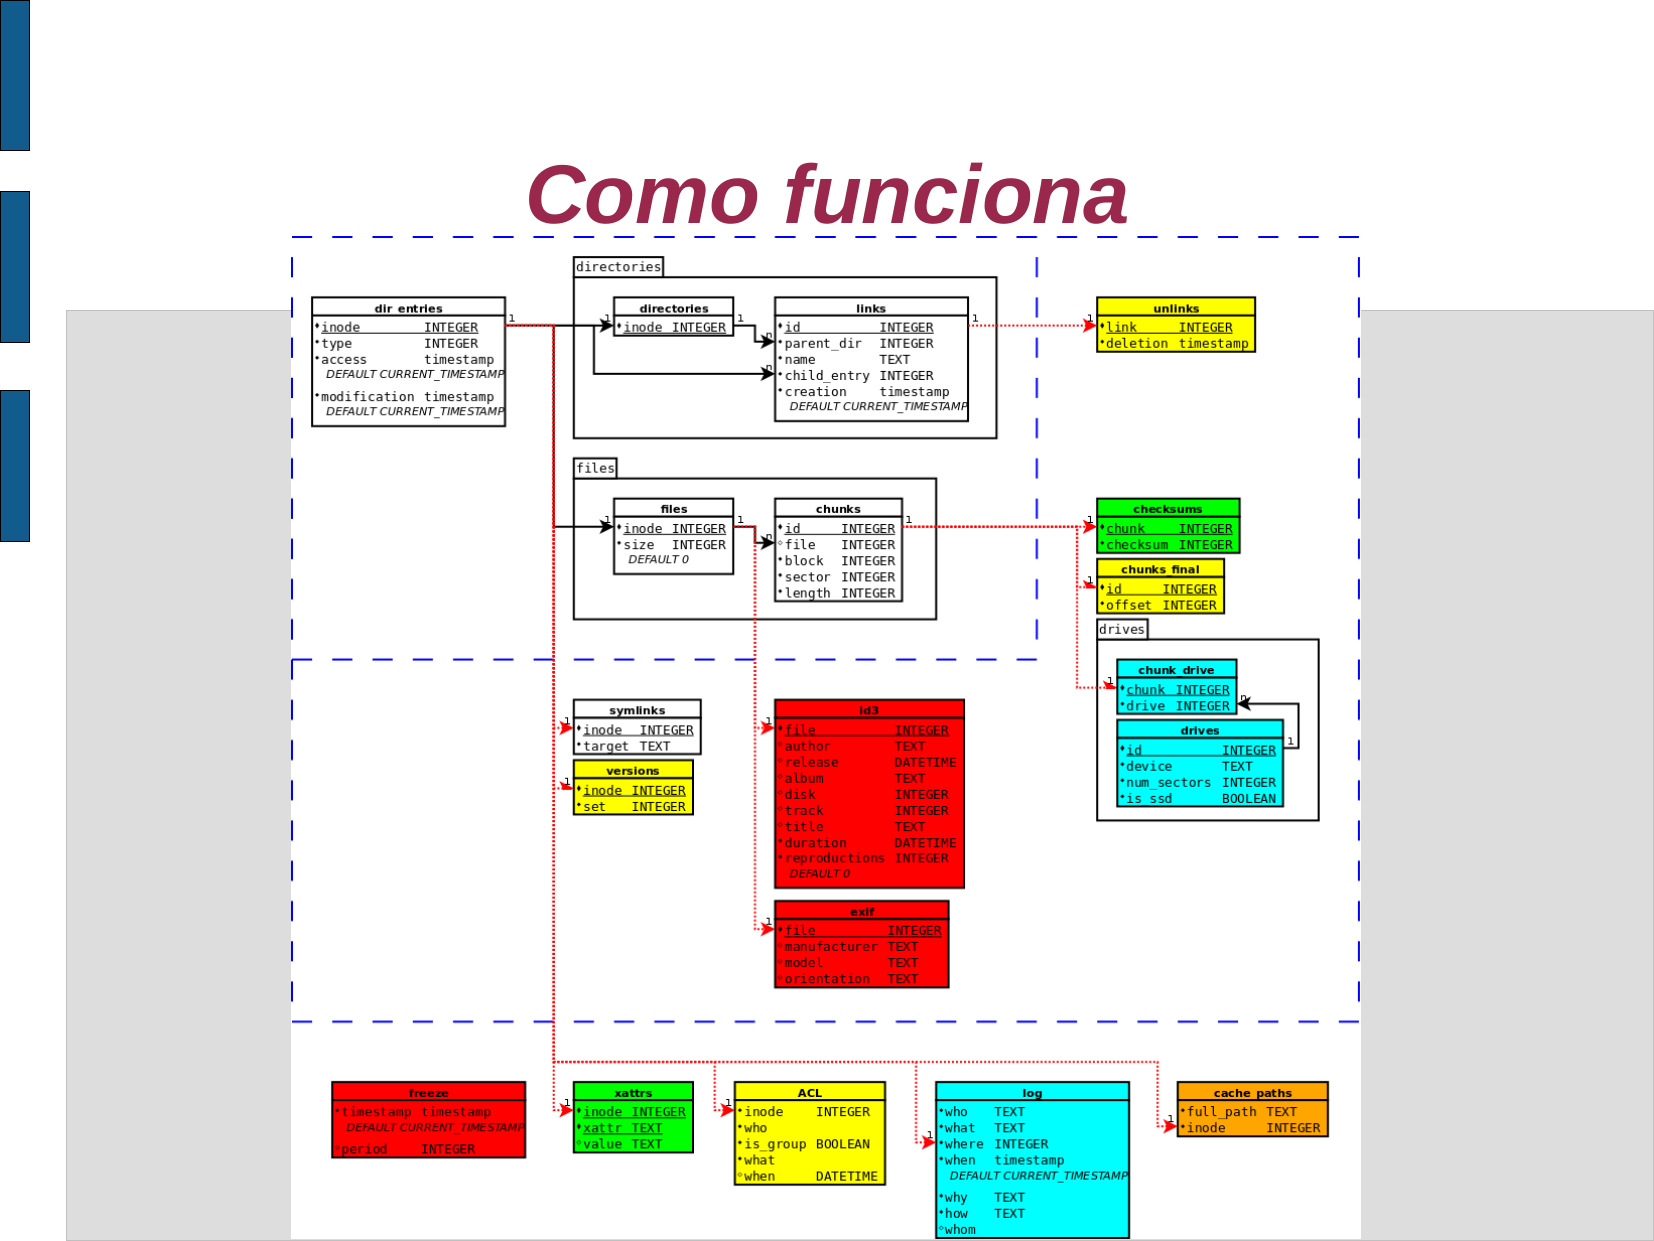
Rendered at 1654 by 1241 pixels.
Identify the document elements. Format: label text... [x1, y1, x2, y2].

picture [291, 236, 1361, 1239]
title Como funciona [121, 91, 1534, 299]
